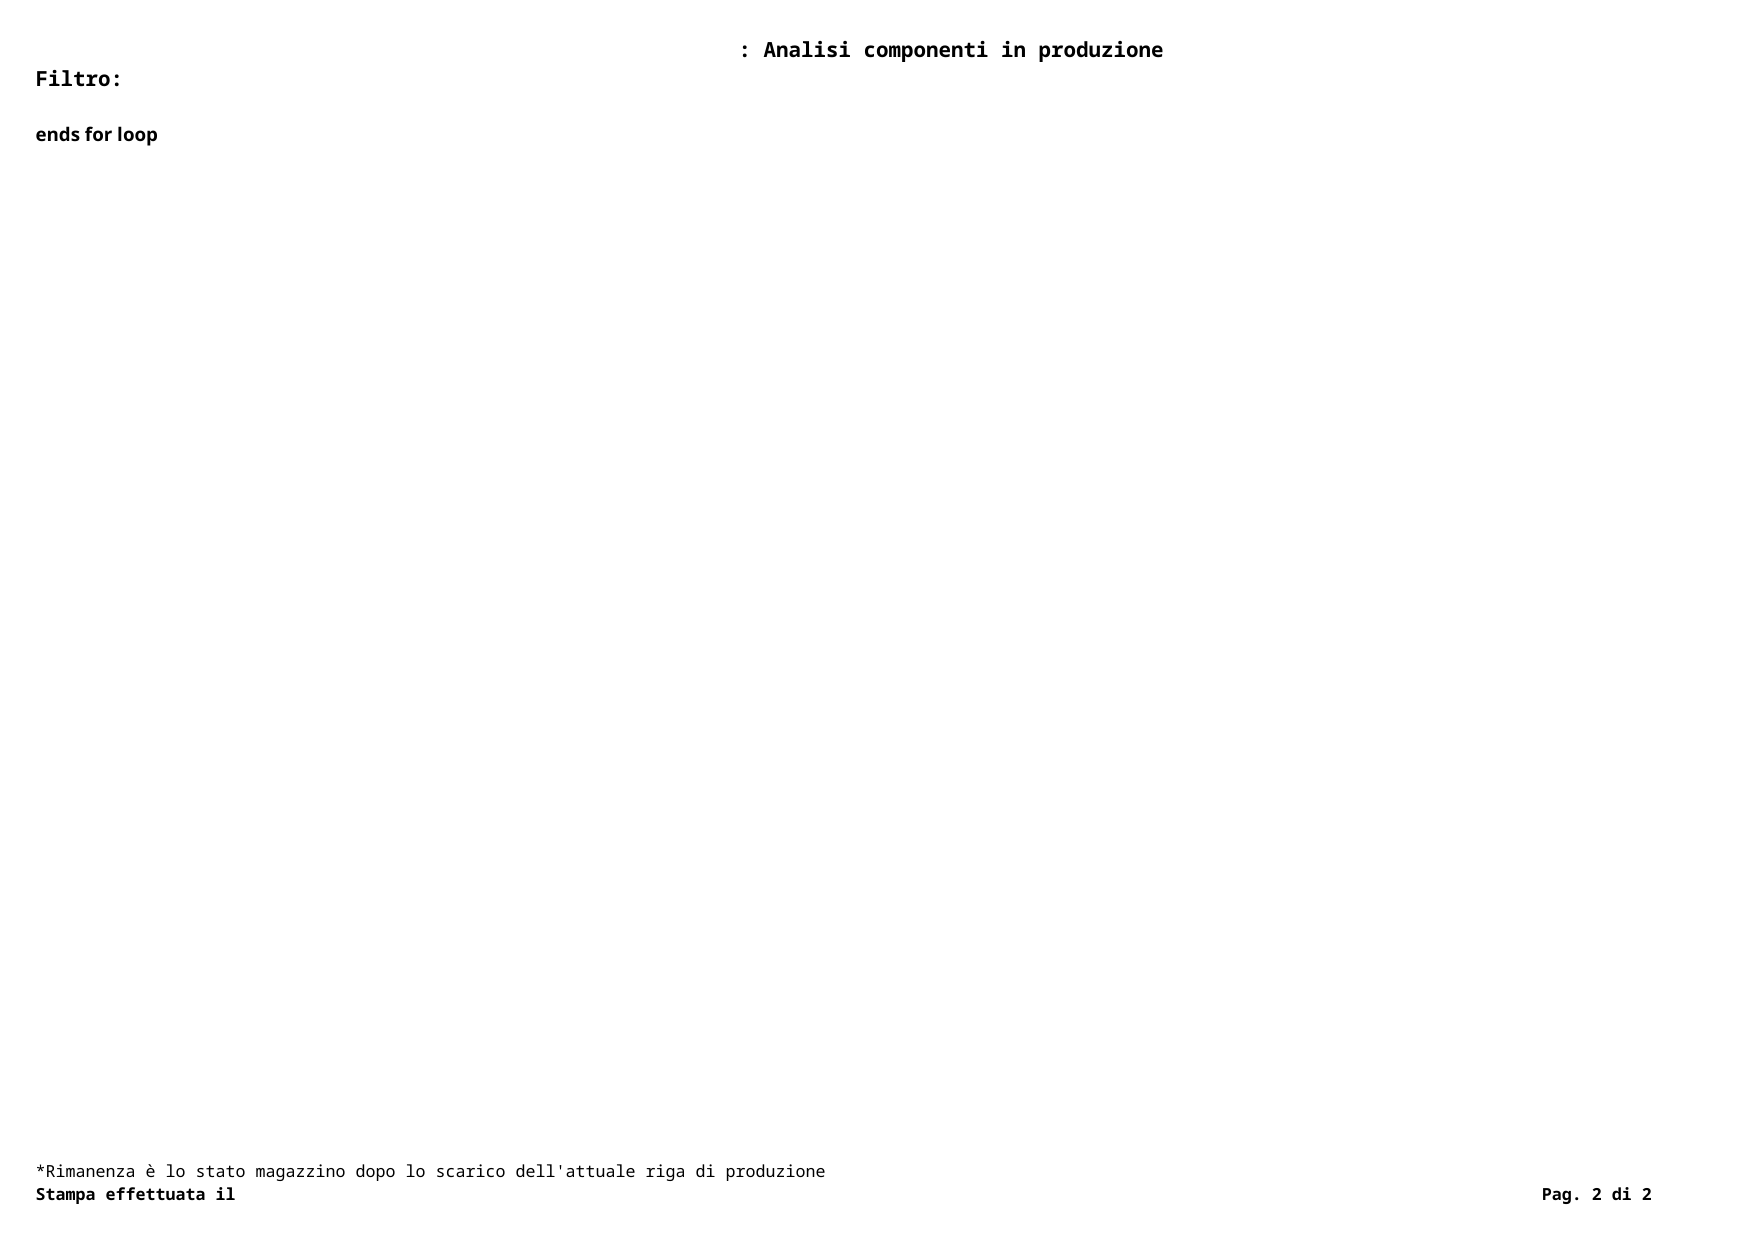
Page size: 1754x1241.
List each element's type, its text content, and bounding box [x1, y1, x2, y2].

text ends for loop [35, 122, 1718, 147]
